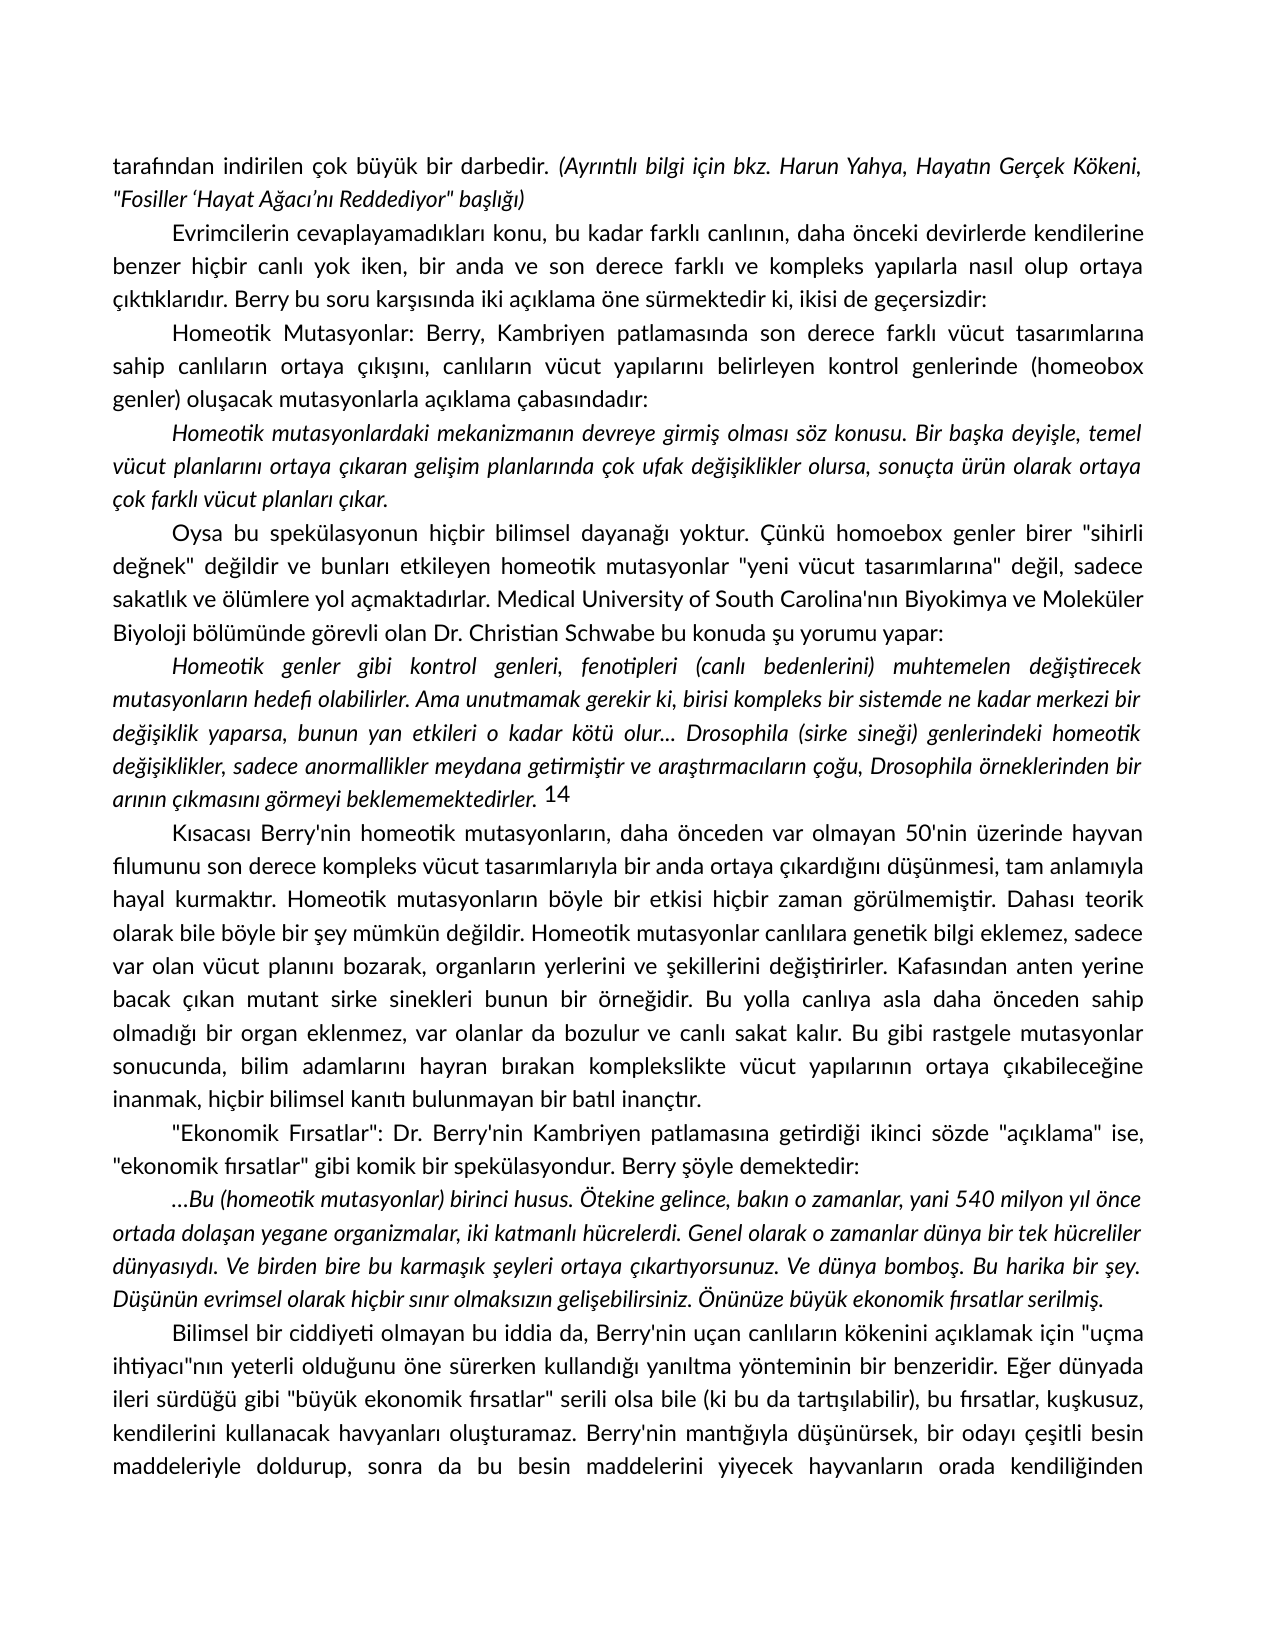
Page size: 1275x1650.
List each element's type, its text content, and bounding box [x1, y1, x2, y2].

text …Bu (homeotik mutasyonlar) birinci husus. Ötekine gelince, bakın o zamanlar, yani 540 milyon yıl önce ortada dolaşan yegane organizmalar, iki katmanlı hücrelerdi. Genel olarak o zamanlar dünya bir tek hücreliler dünyasıydı. Ve birden bire bu karmaşık şeyleri ortaya çıkartıyorsunuz. Ve dünya bomboş. Bu harika bir şey. Düşünün evrimsel olarak hiçbir sınır olmaksızın gelişebilirsiniz. Önünüze büyük ekonomik fırsatlar serilmiş. [112, 1181, 1145, 1314]
text Homeotik Mutasyonlar: Berry, Kambriyen patlamasında son derece farklı vücut tasarımlarına sahip canlıların ortaya çıkışını, canlıların vücut yapılarını belirleyen kontrol genlerinde (homeobox genler) oluşacak mutasyonlarla açıklama çabasındadır: [112, 314, 1145, 414]
text Bilimsel bir ciddiyeti olmayan bu iddia da, Berry'nin uçan canlıların kökenini açıklamak için "uçma ihtiyacı"nın yeterli olduğunu öne sürerken kullandığı yanıltma yönteminin bir benzeridir. Eğer dünyada ileri sürdüğü gibi "büyük ekonomik fırsatlar" serili olsa bile (ki bu da tartışılabilir), bu fırsatlar, kuşkusuz, kendilerini kullanacak havyanları oluşturamaz. Berry'nin mantığıyla düşünürsek, bir odayı çeşitli besin maddeleriyle doldurup, sonra da bu besin maddelerini yiyecek hayvanların orada kendiliğinden [112, 1314, 1145, 1481]
text Evrimcilerin cevaplayamadıkları konu, bu kadar farklı canlının, daha önceki devirlerde kendilerine benzer hiçbir canlı yok iken, bir anda ve son derece farklı ve kompleks yapılarla nasıl olup ortaya çıktıklarıdır. Berry bu soru karşısında iki açıklama öne sürmektedir ki, ikisi de geçersizdir: [112, 214, 1145, 314]
text Oysa bu spekülasyonun hiçbir bilimsel dayanağı yoktur. Çünkü homoebox genler birer "sihirli değnek" değildir ve bunları etkileyen homeotik mutasyonlar "yeni vücut tasarımlarına" değil, sadece sakatlık ve ölümlere yol açmaktadırlar. Medical University of South Carolina'nın Biyokimya ve Moleküler Biyoloji bölümünde görevli olan Dr. Christian Schwabe bu konuda şu yorumu yapar: [112, 514, 1145, 648]
text Homeotik genler gibi kontrol genleri, fenotipleri (canlı bedenlerini) muhtemelen değiştirecek mutasyonların hedefi olabilirler. Ama unutmamak gerekir ki, birisi kompleks bir sistemde ne kadar merkezi bir değişiklik yaparsa, bunun yan etkileri o kadar kötü olur... Drosophila (sirke sineği) genlerindeki homeotik değişiklikler, sadece anormallikler meydana getirmiştir ve araştırmacıların çoğu, Drosophila örneklerinden bir arının çıkmasını görmeyi beklememektedirler. 14 [112, 648, 1145, 814]
text Homeotik mutasyonlardaki mekanizmanın devreye girmiş olması söz konusu. Bir başka deyişle, temel vücut planlarını ortaya çıkaran gelişim planlarında çok ufak değişiklikler olursa, sonuçta ürün olarak ortaya çok farklı vücut planları çıkar. [112, 414, 1145, 514]
text "Ekonomik Fırsatlar": Dr. Berry'nin Kambriyen patlamasına getirdiği ikinci sözde "açıklama" ise, "ekonomik fırsatlar" gibi komik bir spekülasyondur. Berry şöyle demektedir: [112, 1114, 1145, 1181]
text tarafından indirilen çok büyük bir darbedir. (Ayrıntılı bilgi için bkz. Harun Yahya, Hayatın Gerçek Kökeni, "Fosiller ‘Hayat Ağacı’nı Reddediyor" başlığı) [112, 148, 1145, 214]
text Kısacası Berry'nin homeotik mutasyonların, daha önceden var olmayan 50'nin üzerinde hayvan filumunu son derece kompleks vücut tasarımlarıyla bir anda ortaya çıkardığını düşünmesi, tam anlamıyla hayal kurmaktır. Homeotik mutasyonların böyle bir etkisi hiçbir zaman görülmemiştir. Dahası teorik olarak bile böyle bir şey mümkün değildir. Homeotik mutasyonlar canlılara genetik bilgi eklemez, sadece var olan vücut planını bozarak, organların yerlerini ve şekillerini değiştirirler. Kafasından anten yerine bacak çıkan mutant sirke sinekleri bunun bir örneğidir. Bu yolla canlıya asla daha önceden sahip olmadığı bir organ eklenmez, var olanlar da bozulur ve canlı sakat kalır. Bu gibi rastgele mutasyonlar sonucunda, bilim adamlarını hayran bırakan komplekslikte vücut yapılarının ortaya çıkabileceğine inanmak, hiçbir bilimsel kanıtı bulunmayan bir batıl inançtır. [112, 814, 1145, 1114]
